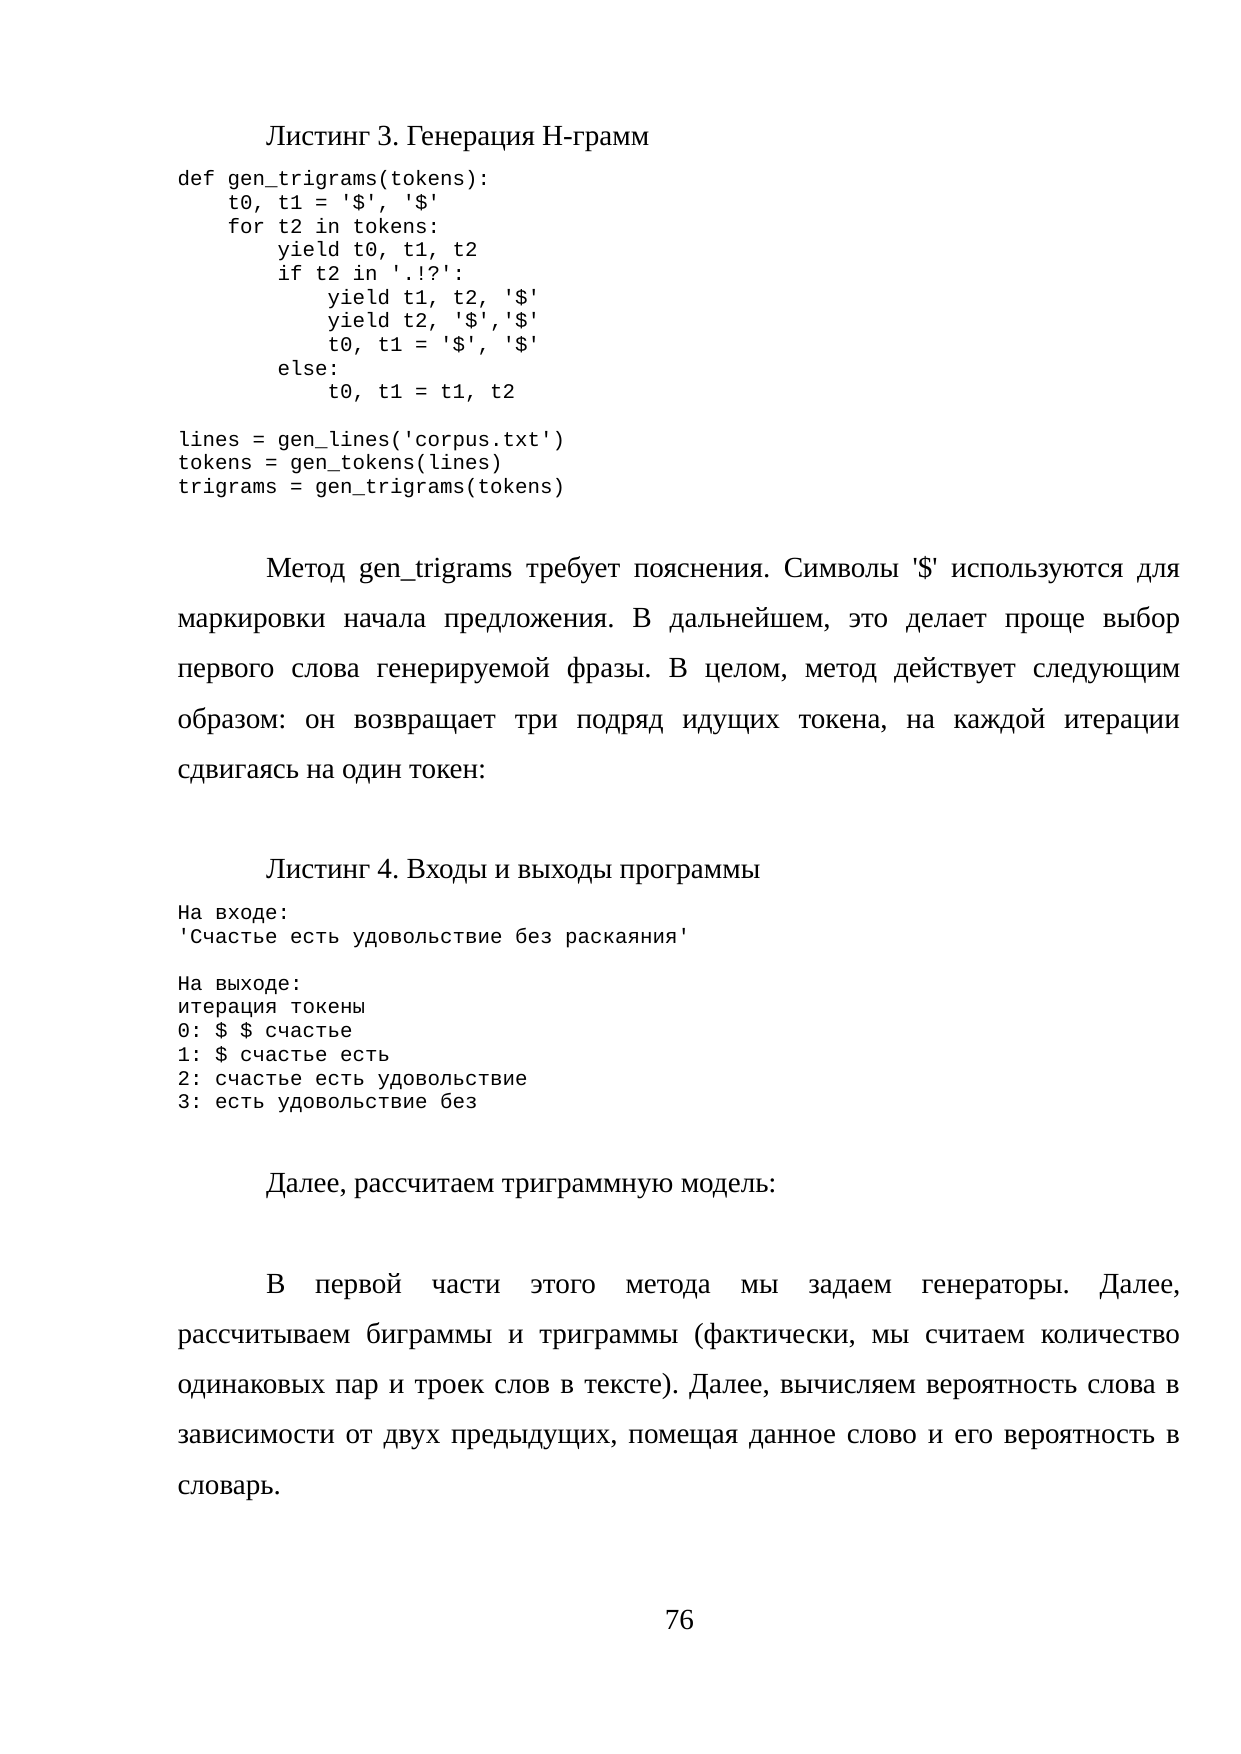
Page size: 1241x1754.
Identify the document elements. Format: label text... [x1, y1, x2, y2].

text else: [177, 358, 1181, 381]
text t0, t1 = t1, t2 [177, 381, 1181, 405]
text На входе: [177, 902, 1181, 926]
text trigrams = gen_trigrams(tokens) [177, 476, 1181, 499]
text Далее, рассчитаем триграммную модель: [177, 1165, 1181, 1199]
text t0, t1 = '$', '$' [177, 334, 1181, 358]
text 3: есть удовольствие без [177, 1091, 1181, 1115]
text Листинг 3. Генерация Н-грамм [177, 118, 1181, 152]
text итерация токены [177, 997, 1181, 1020]
text for t2 in tokens: [177, 216, 1181, 239]
text yield t1, t2, '$' [177, 287, 1181, 310]
text 2: счастье есть удовольствие [177, 1067, 1181, 1091]
text yield t2, '$','$' [177, 310, 1181, 334]
text yield t0, t1, t2 [177, 239, 1181, 263]
text tokens = gen_tokens(lines) [177, 452, 1181, 476]
text 'Счастье есть удовольствие без раскаяния' [177, 926, 1181, 949]
text Метод gen_trigrams требует пояснения. Символы '$' используются для маркировки начала предложения. В дальнейшем, это делает проще выбор первого слова генерируемой фразы. В целом, метод действует следующим образом: он возвращает три подряд идущих токена, на каждой итерации сдвигаясь на один токен: [177, 550, 1181, 784]
text 0: $ $ счастье [177, 1020, 1181, 1044]
text Листинг 4. Входы и выходы программы [177, 852, 1181, 885]
text В первой части этого метода мы задаем генераторы. Далее, рассчитываем биграммы и триграммы (фактически, мы считаем количество одинаковых пар и троек слов в тексте). Далее, вычисляем вероятность слова в зависимости от двух предыдущих, помещая данное слово и его вероятность в словарь. [177, 1266, 1181, 1501]
text lines = gen_lines('corpus.txt') [177, 428, 1181, 452]
text t0, t1 = '$', '$' [177, 192, 1181, 216]
text if t2 in '.!?': [177, 263, 1181, 287]
text 1: $ счастье есть [177, 1044, 1181, 1067]
text def gen_trigrams(tokens): [177, 168, 1181, 192]
text На выходе: [177, 973, 1181, 997]
